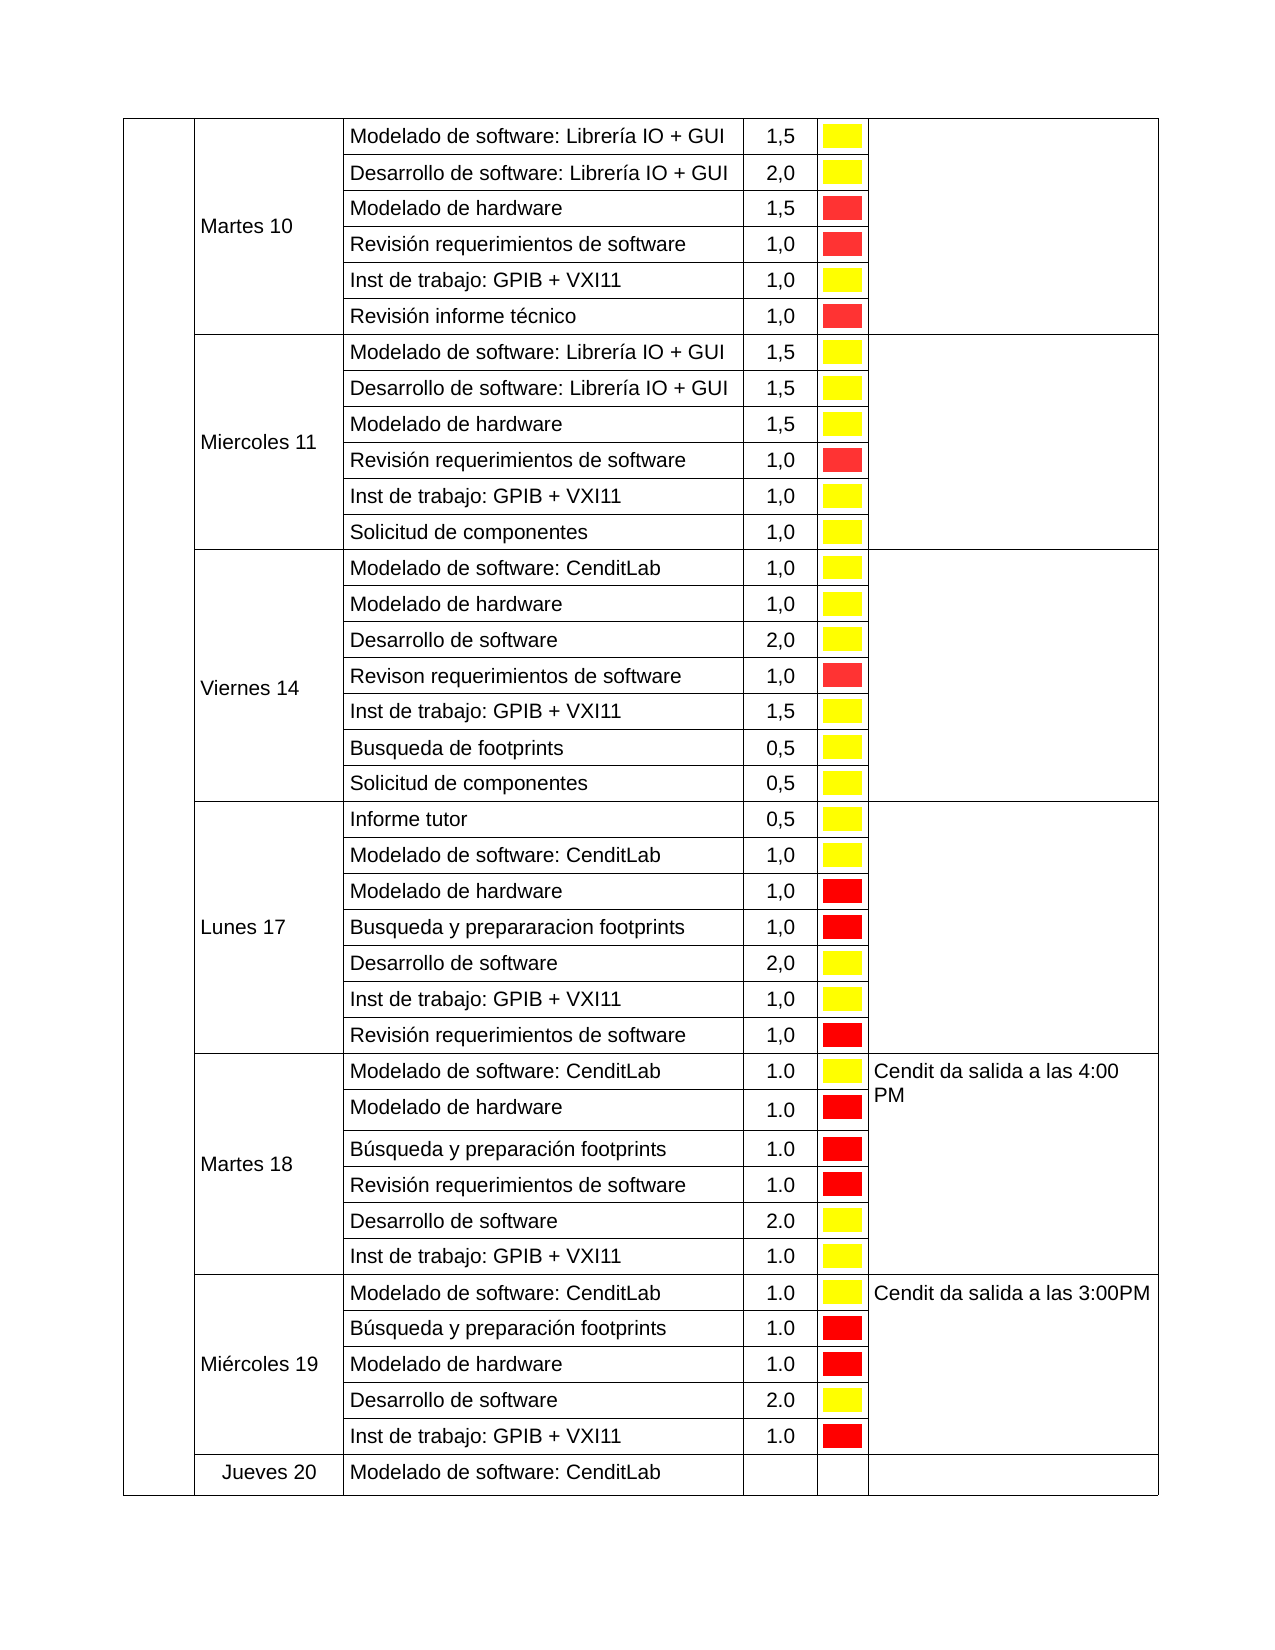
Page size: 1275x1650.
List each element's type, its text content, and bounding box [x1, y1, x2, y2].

table_cell [818, 227, 868, 262]
table_cell 1.0 [744, 1090, 817, 1130]
table_cell Jueves 20 [195, 1455, 343, 1494]
table_cell 1,0 [744, 1018, 817, 1052]
table_cell Inst de trabajo: GPIB + VXI11 [344, 479, 743, 513]
table_cell 1,5 [744, 119, 817, 154]
table_cell 1.0 [744, 1419, 817, 1454]
table_cell Modelado de software: CenditLab [344, 838, 743, 873]
table_cell 0,5 [744, 766, 817, 801]
table_cell 1,0 [744, 479, 817, 513]
table_cell Modelado de hardware [344, 407, 743, 442]
table_cell [818, 479, 868, 513]
table_cell 1,5 [744, 191, 817, 226]
table_cell Desarrollo de software: Librería IO + GUI [344, 155, 743, 190]
table_cell [818, 658, 868, 693]
table_cell [818, 1167, 868, 1202]
table_cell Revisión requerimientos de software [344, 1167, 743, 1202]
table_cell Desarrollo de software [344, 1203, 743, 1238]
table_cell [869, 335, 1158, 549]
table_cell Solicitud de componentes [344, 515, 743, 549]
table_cell Modelado de software: CenditLab [344, 550, 743, 585]
table_cell Revison requerimientos de software [344, 658, 743, 693]
table_cell 2,0 [744, 155, 817, 190]
table_cell Desarrollo de software [344, 1383, 743, 1418]
table_cell Modelado de software: CenditLab [344, 1455, 743, 1494]
table_cell [818, 802, 868, 837]
table_cell [818, 263, 868, 298]
table_cell 1,0 [744, 263, 817, 298]
table_cell Viernes 14 [195, 550, 343, 801]
table_cell [818, 1419, 868, 1454]
table_cell 1,5 [744, 335, 817, 370]
table_cell [818, 1455, 868, 1494]
table_cell 1,0 [744, 658, 817, 693]
table_cell 1,0 [744, 227, 817, 262]
table_cell Modelado de hardware [344, 874, 743, 909]
table_cell Solicitud de componentes [344, 766, 743, 801]
table_cell 1.0 [744, 1311, 817, 1346]
table_cell Miércoles 19 [195, 1275, 343, 1454]
table_cell [818, 1347, 868, 1382]
table_cell Informe tutor [344, 802, 743, 837]
table_cell [869, 119, 1158, 334]
table_cell 1,0 [744, 443, 817, 477]
table_cell [818, 586, 868, 621]
table_cell Busqueda de footprints [344, 730, 743, 765]
table_cell [818, 1275, 868, 1310]
table_cell Búsqueda y preparación footprints [344, 1131, 743, 1166]
table_cell Modelado de software: CenditLab [344, 1275, 743, 1310]
table_cell [818, 622, 868, 657]
table_cell Modelado de software: Librería IO + GUI [344, 335, 743, 370]
table_cell Modelado de hardware [344, 1090, 743, 1130]
table_cell 1.0 [744, 1275, 817, 1310]
table_cell 1,5 [744, 407, 817, 442]
table_cell Lunes 17 [195, 802, 343, 1052]
table_cell [818, 694, 868, 729]
table_cell [818, 335, 868, 370]
table_cell Revisión requerimientos de software [344, 1018, 743, 1052]
table_cell Búsqueda y preparación footprints [344, 1311, 743, 1346]
table_cell 2,0 [744, 622, 817, 657]
table_cell 1.0 [744, 1239, 817, 1274]
table_cell [818, 443, 868, 477]
table_cell Modelado de software: Librería IO + GUI [344, 119, 743, 154]
table_cell Miercoles 11 [195, 335, 343, 549]
table_cell [869, 1455, 1158, 1494]
table_cell 1.0 [744, 1167, 817, 1202]
table_cell [818, 766, 868, 801]
table_cell Martes 10 [195, 119, 343, 334]
table_cell [124, 119, 194, 1494]
table_cell Cendit da salida a las 4:00 PM [869, 1054, 1158, 1274]
table_cell 1,0 [744, 838, 817, 873]
table_cell 0,5 [744, 730, 817, 765]
table_cell [869, 802, 1158, 1052]
table_cell [818, 407, 868, 442]
table_cell Inst de trabajo: GPIB + VXI11 [344, 1419, 743, 1454]
table_cell Revisión informe técnico [344, 299, 743, 334]
table_cell [818, 119, 868, 154]
table_cell [818, 1383, 868, 1418]
table_cell Revisión requerimientos de software [344, 227, 743, 262]
table_cell Martes 18 [195, 1054, 343, 1274]
table_cell 1,0 [744, 515, 817, 549]
table_cell Modelado de hardware [344, 1347, 743, 1382]
table_cell [818, 515, 868, 549]
table_cell Busqueda y prepararacion footprints [344, 910, 743, 945]
table_cell Modelado de software: CenditLab [344, 1054, 743, 1088]
table_cell [818, 982, 868, 1017]
table_cell [818, 1054, 868, 1088]
table_cell [818, 1090, 868, 1130]
table_cell Cendit da salida a las 3:00PM [869, 1275, 1158, 1454]
table_cell 2.0 [744, 1203, 817, 1238]
table_cell 0,5 [744, 802, 817, 837]
table_cell [818, 946, 868, 981]
table_cell 2,0 [744, 946, 817, 981]
table_cell [818, 1239, 868, 1274]
table_cell Desarrollo de software [344, 622, 743, 657]
table_cell [869, 550, 1158, 801]
table_cell [818, 550, 868, 585]
table_cell 1,0 [744, 299, 817, 334]
table_cell Inst de trabajo: GPIB + VXI11 [344, 1239, 743, 1274]
table_cell 1,0 [744, 550, 817, 585]
table_cell 1,0 [744, 982, 817, 1017]
table_cell Inst de trabajo: GPIB + VXI11 [344, 694, 743, 729]
table_cell Modelado de hardware [344, 191, 743, 226]
table_cell 1,0 [744, 874, 817, 909]
table_cell [818, 1018, 868, 1052]
table_cell [818, 371, 868, 406]
table_cell [818, 1203, 868, 1238]
table_cell 1.0 [744, 1131, 817, 1166]
table_cell 1,5 [744, 371, 817, 406]
table_cell 1.0 [744, 1347, 817, 1382]
table_cell Desarrollo de software [344, 946, 743, 981]
table_cell [818, 155, 868, 190]
table_cell [818, 191, 868, 226]
table_cell 1,0 [744, 586, 817, 621]
table_cell 1.0 [744, 1054, 817, 1088]
table_cell 1,5 [744, 694, 817, 729]
table_cell Revisión requerimientos de software [344, 443, 743, 477]
table_cell Desarrollo de software: Librería IO + GUI [344, 371, 743, 406]
table_cell [818, 730, 868, 765]
table_cell 1,0 [744, 910, 817, 945]
table_cell Modelado de hardware [344, 586, 743, 621]
table_cell Inst de trabajo: GPIB + VXI11 [344, 263, 743, 298]
table_cell [818, 1311, 868, 1346]
table_cell [818, 1131, 868, 1166]
table_cell [818, 838, 868, 873]
table_cell Inst de trabajo: GPIB + VXI11 [344, 982, 743, 1017]
table_cell [818, 910, 868, 945]
table_cell [818, 299, 868, 334]
table_cell 2.0 [744, 1383, 817, 1418]
table_cell [818, 874, 868, 909]
table_cell [744, 1455, 817, 1494]
